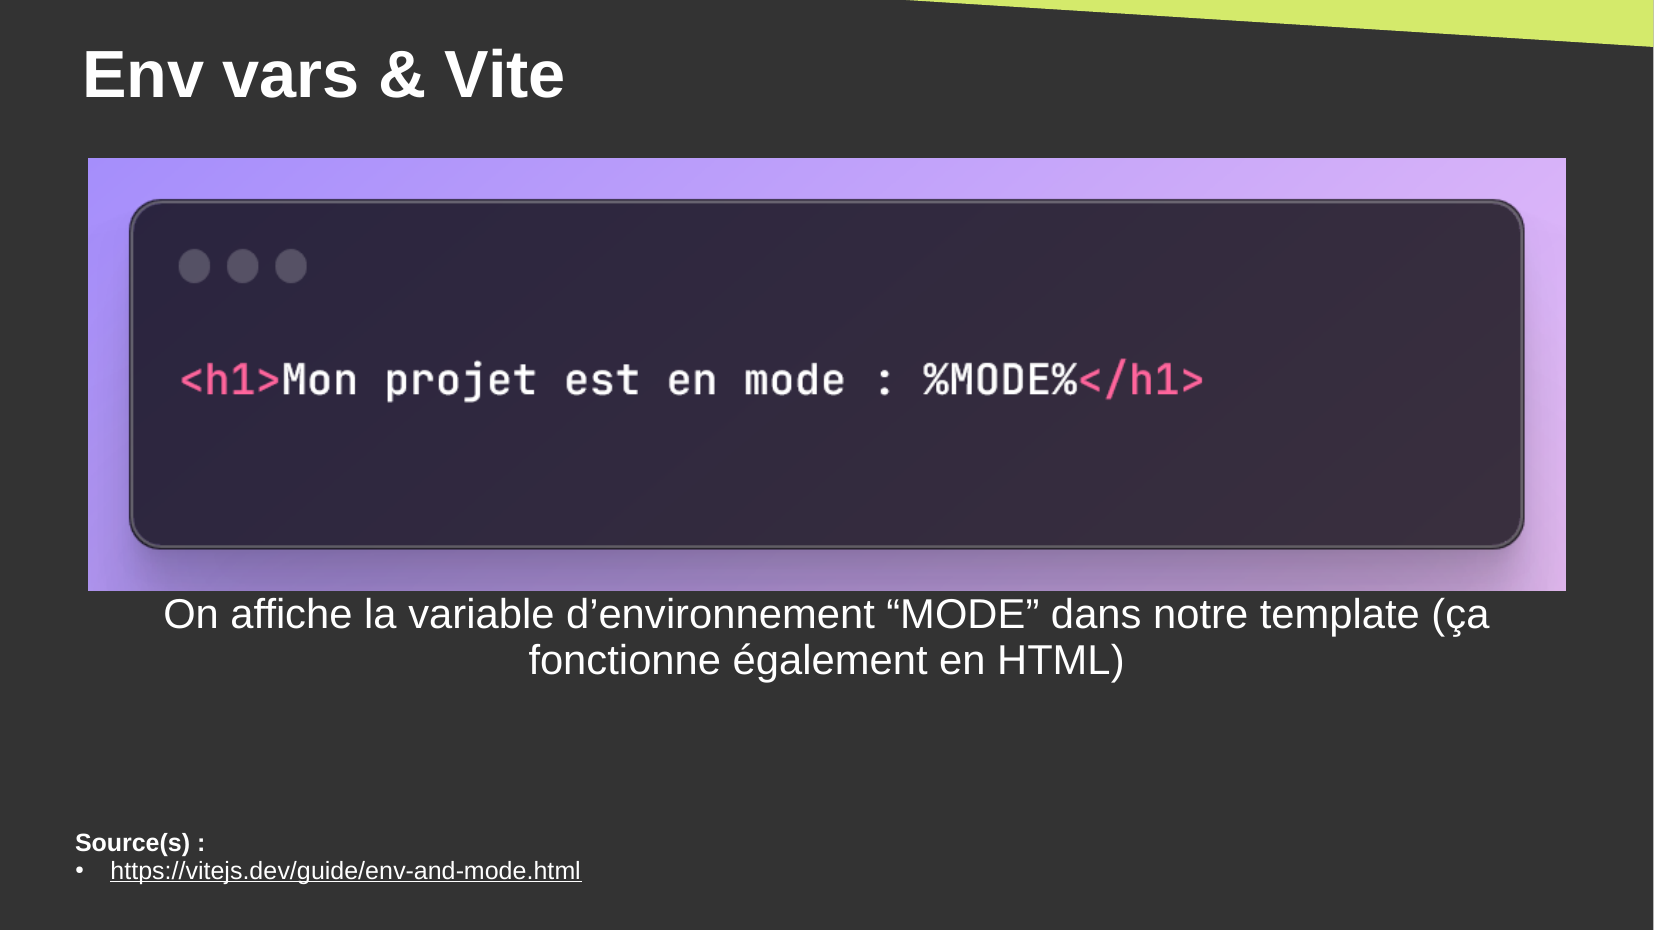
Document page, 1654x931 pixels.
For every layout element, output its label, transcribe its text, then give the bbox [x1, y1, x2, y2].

title Env vars & Vite [82, 37, 1571, 115]
picture [88, 158, 1566, 590]
list On affiche la variable d’environnement “MODE” dans notre template (ça fonctionne également en HTML) [64, 590, 1589, 686]
text_box Source(s) : https://vitejs.dev/guide/env-and-mode.html [60, 821, 1546, 931]
text_box [906, 0, 1654, 47]
